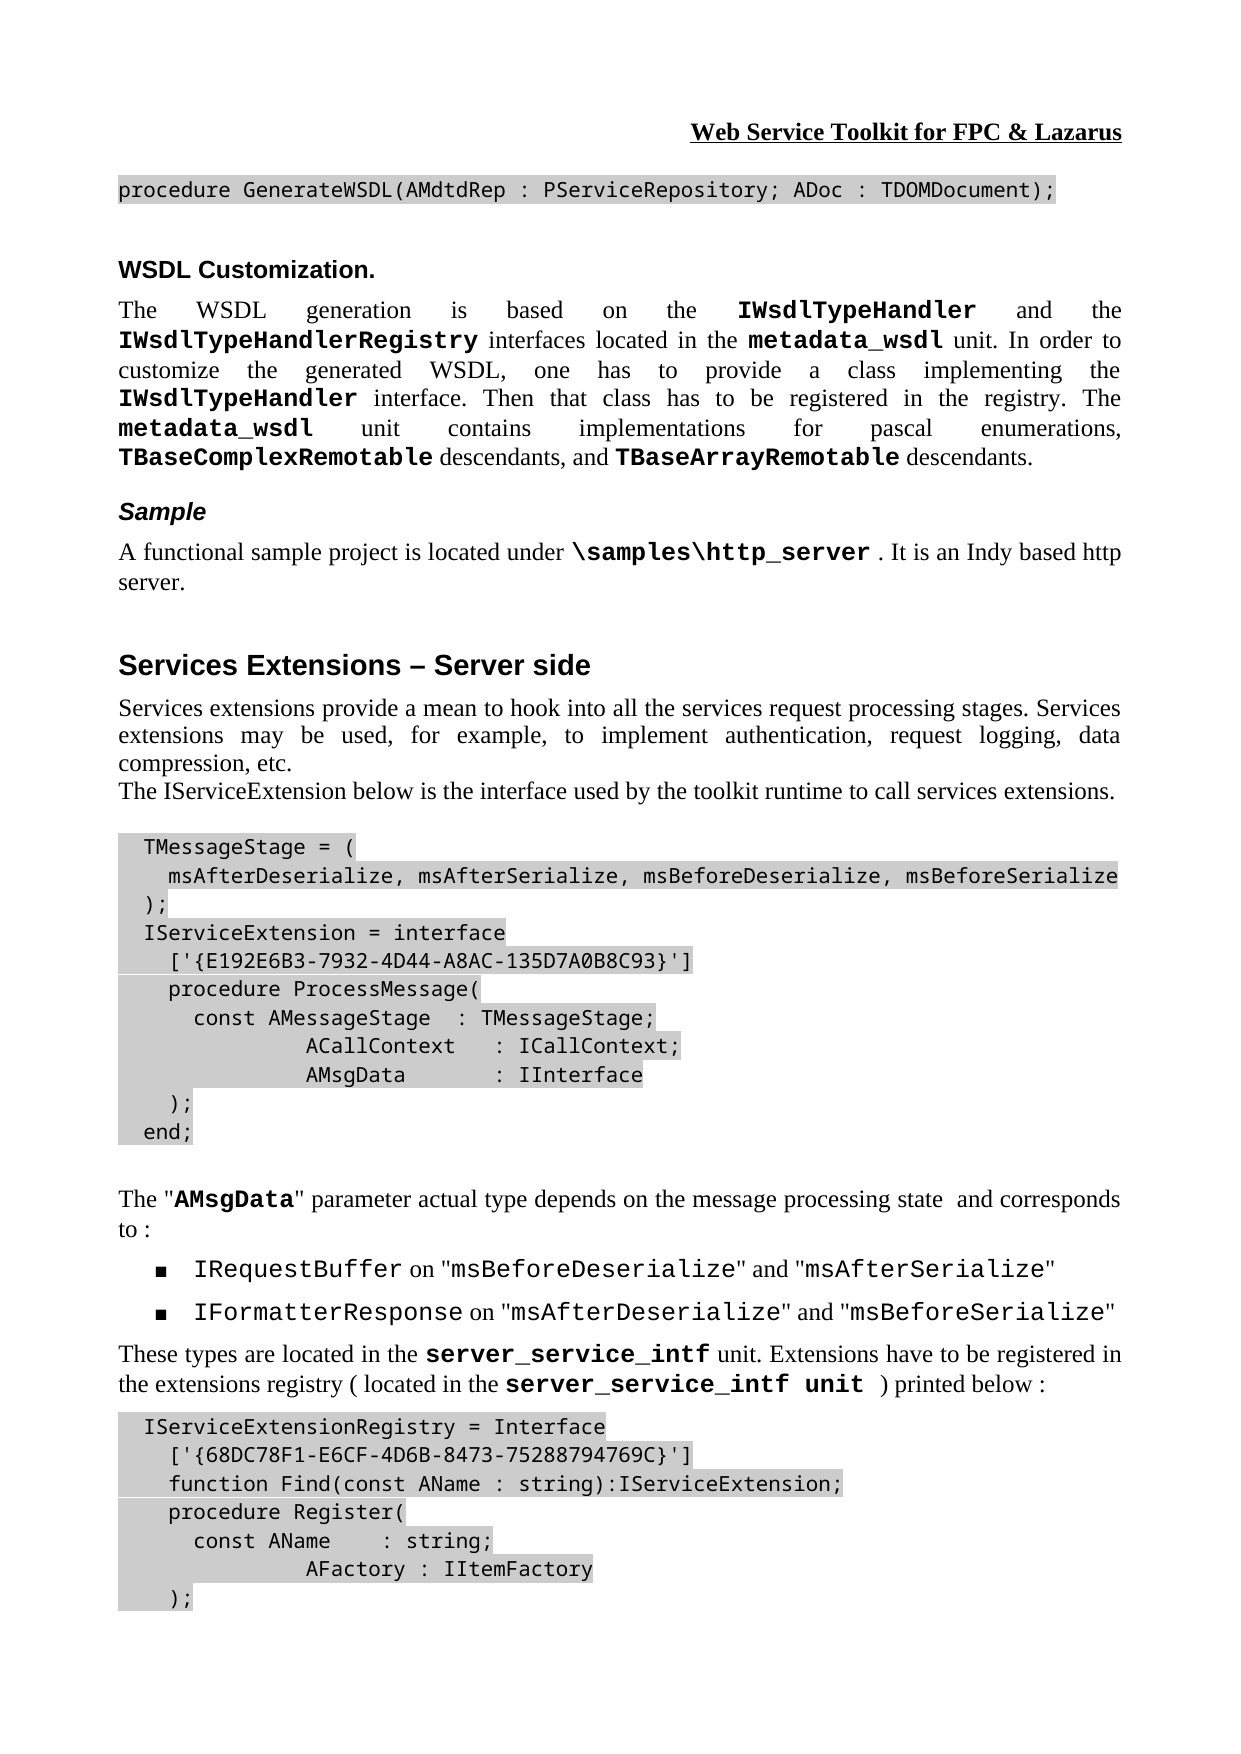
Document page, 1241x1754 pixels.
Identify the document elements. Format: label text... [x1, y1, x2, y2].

subtitle Sample [118, 498, 1122, 526]
text ); [118, 1088, 1122, 1117]
text function Find(const AName : string):IServiceExtension; [118, 1469, 1122, 1497]
text AFactory : IItemFactory [118, 1554, 1122, 1583]
text IServiceExtension = interface [118, 918, 1122, 946]
text const AMessageStage : TMessageStage; [118, 1003, 1122, 1031]
text procedure GenerateWSDL(AMdtdRep : PServiceRepository; ADoc : TDOMDocument); [118, 175, 1122, 204]
text procedure ProcessMessage( [118, 974, 1122, 1003]
text ['{E192E6B3-7932-4D44-A8AC-135D7A0B8C93}'] [118, 946, 1122, 974]
text ); [118, 1583, 1122, 1611]
text TMessageStage = ( [118, 832, 1122, 861]
list IRequestBuffer on "msBeforeDeserialize" and "msAfterSerialize" [156, 1255, 1122, 1285]
text ); [118, 889, 1122, 918]
list IFormatterResponse on "msAfterDeserialize" and "msBeforeSerialize" [156, 1298, 1122, 1327]
text IServiceExtensionRegistry = Interface [118, 1412, 1122, 1441]
text The IServiceExtension below is the interface used by the toolkit runtime to call services extensions. [118, 777, 1122, 805]
text procedure Register( [118, 1497, 1122, 1526]
subtitle WSDL Customization. [118, 256, 1122, 284]
text const AName : string; [118, 1526, 1122, 1554]
text AMsgData : IInterface [118, 1060, 1122, 1088]
text msAfterDeserialize, msAfterSerialize, msBeforeDeserialize, msBeforeSerialize [118, 861, 1122, 889]
text ['{68DC78F1-E6CF-4D6B-8473-75288794769C}'] [118, 1441, 1122, 1469]
text A functional sample project is located under \samples\http_server . It is an Indy based http server. [118, 538, 1122, 596]
subtitle Services Extensions – Server side [118, 649, 1122, 681]
text The WSDL generation is based on the IWsdlTypeHandler and the IWsdlTypeHandlerRegistry interfaces located in the metadata_wsdl unit. In order to customize the generated WSDL, one has to provide a class implementing the IWsdlTypeHandler interface. Then that class has to be registered in the registry. The metadata_wsdl unit contains implementations for pascal enumerations, TBaseComplexRemotable descendants, and TBaseArrayRemotable descendants. [118, 297, 1122, 473]
text Services extensions provide a mean to hook into all the services request processing stages. Services extensions may be used, for example, to implement authentication, request logging, data compression, etc. [118, 694, 1122, 777]
text The "AMsgData" parameter actual type depends on the message processing state and corresponds to : [118, 1185, 1122, 1243]
text ACallContext : ICallContext; [118, 1031, 1122, 1060]
text These types are located in the server_service_intf unit. Extensions have to be registered in the extensions registry ( located in the server_service_intf unit ) printed below : [118, 1340, 1122, 1399]
text end; [118, 1117, 1122, 1145]
